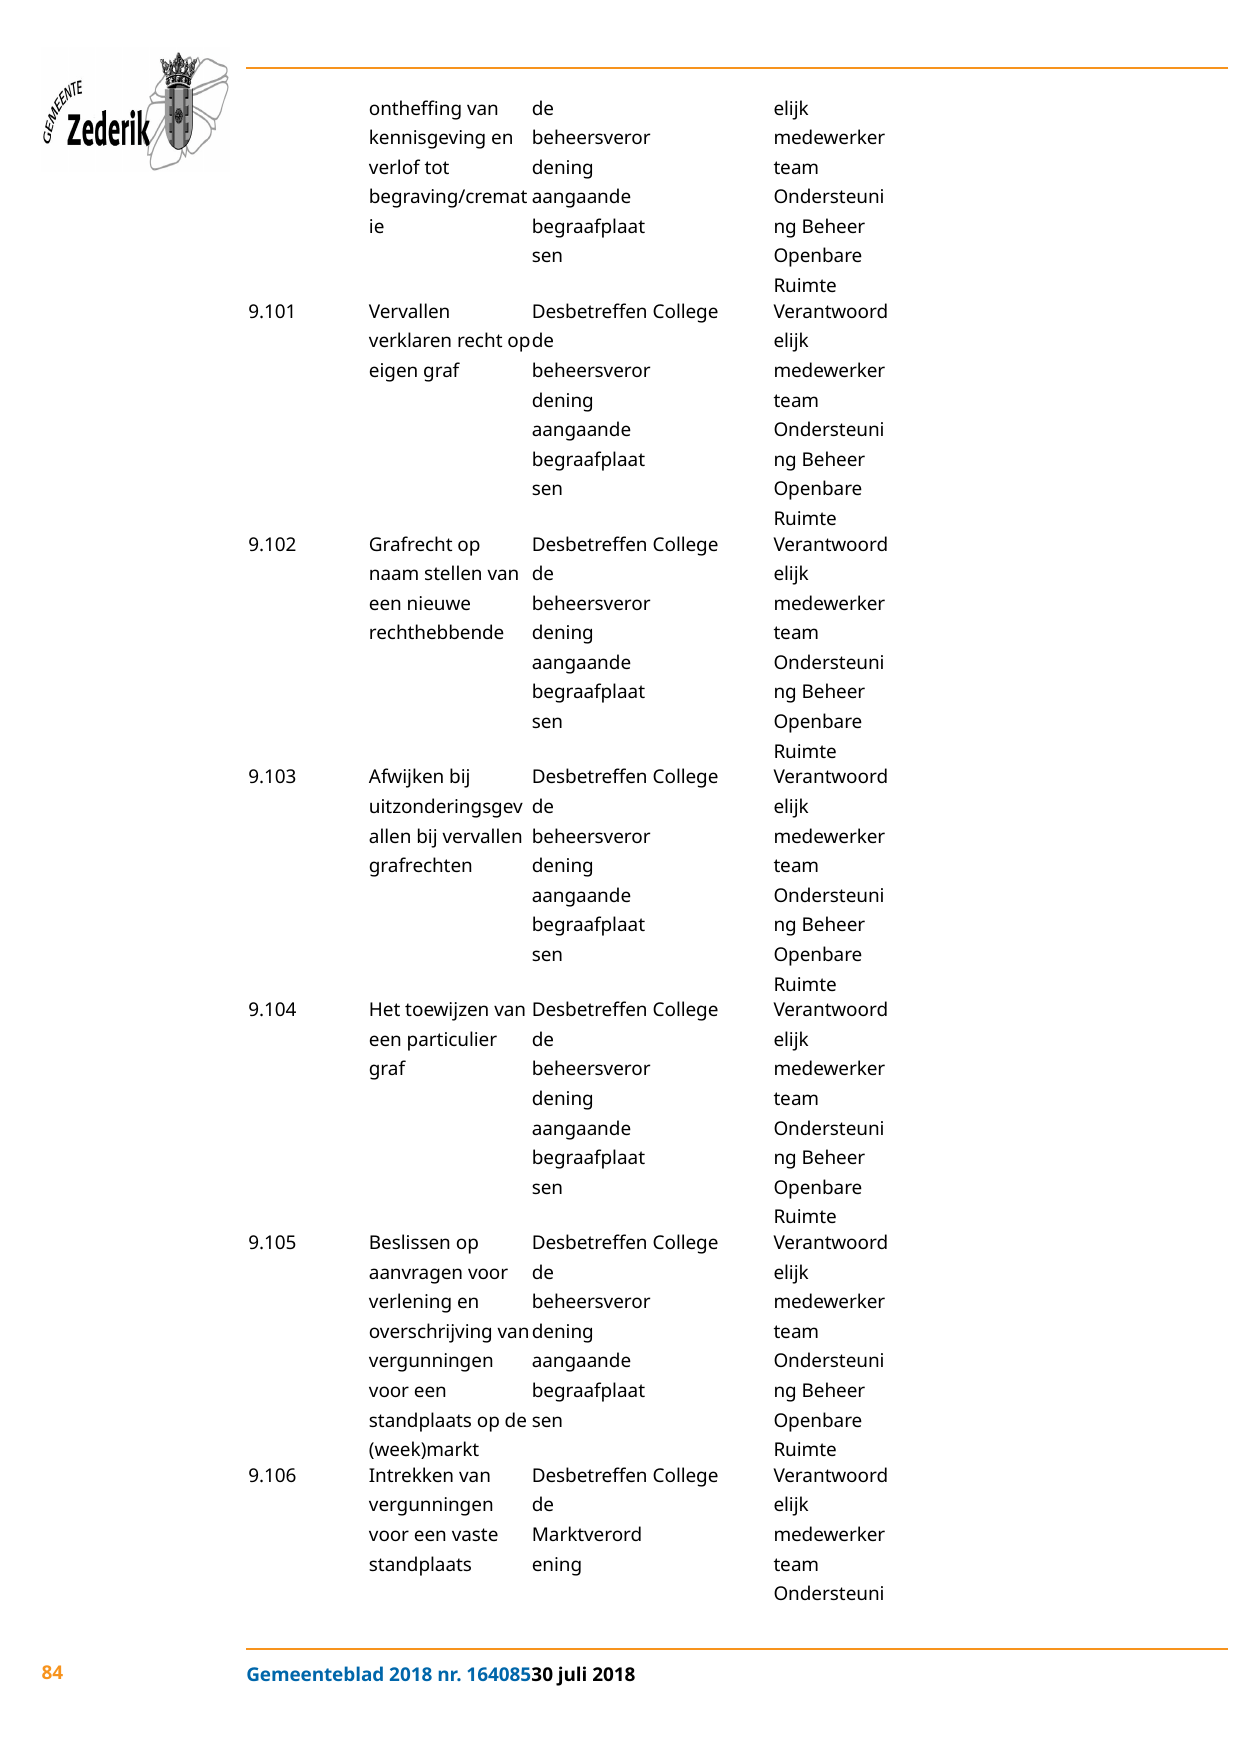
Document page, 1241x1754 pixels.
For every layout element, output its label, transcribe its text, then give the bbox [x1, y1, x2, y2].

table_cell Verantwoordelijk medewerker team Ondersteuni [773, 1462, 894, 1606]
table_cell Grafrecht op naam stellen van een nieuwe rechthebbende [369, 531, 532, 764]
table_cell Afwijken bij uitzonderingsgevallen bij vervallen grafrechten [369, 764, 532, 996]
table_cell Verantwoordelijk medewerker team Ondersteuning Beheer Openbare Ruimte [773, 531, 894, 764]
table_cell [894, 298, 1015, 531]
table_cell College [653, 1229, 773, 1462]
table_cell elijk medewerker team Ondersteuning Beheer Openbare Ruimte [773, 95, 894, 298]
table_cell [1015, 1229, 1152, 1462]
table_cell [1015, 764, 1152, 996]
table_cell Verantwoordelijk medewerker team Ondersteuning Beheer Openbare Ruimte [773, 1229, 894, 1462]
table_cell Verantwoordelijk medewerker team Ondersteuning Beheer Openbare Ruimte [773, 996, 894, 1229]
table_cell College [653, 1462, 773, 1606]
table_cell 9.102 [248, 531, 369, 764]
table_cell [653, 95, 773, 298]
table_cell [894, 764, 1015, 996]
table_cell College [653, 764, 773, 996]
table_cell [1015, 298, 1152, 531]
table_cell [894, 531, 1015, 764]
table_cell College [653, 531, 773, 764]
table_cell [1015, 1462, 1152, 1606]
table_cell 9.104 [248, 996, 369, 1229]
table_cell Desbetreffende beheersverordening aangaande begraafplaatsen [532, 531, 652, 764]
table_cell [248, 95, 369, 298]
table_cell Beslissen op aanvragen voor verlening en overschrijving van vergunningen voor een standplaats op de (week)markt [369, 1229, 532, 1462]
table_cell Desbetreffende beheersverordening aangaande begraafplaatsen [532, 996, 652, 1229]
table_cell Verantwoordelijk medewerker team Ondersteuning Beheer Openbare Ruimte [773, 764, 894, 996]
table_cell Vervallen verklaren recht op eigen graf [369, 298, 532, 531]
table_cell de beheersverordening aangaande begraafplaatsen [532, 95, 652, 298]
table_cell College [653, 298, 773, 531]
table_cell [894, 95, 1015, 298]
table_cell 9.103 [248, 764, 369, 996]
table_cell [894, 1229, 1015, 1462]
table_cell [894, 996, 1015, 1229]
table_cell Desbetreffende beheersverordening aangaande begraafplaatsen [532, 1229, 652, 1462]
picture [41, 47, 231, 172]
table_cell Intrekken van vergunningen voor een vaste standplaats [369, 1462, 532, 1606]
table_cell 9.101 [248, 298, 369, 531]
table_cell [1015, 531, 1152, 764]
table_cell Verantwoordelijk medewerker team Ondersteuning Beheer Openbare Ruimte [773, 298, 894, 531]
table_cell [1015, 95, 1152, 298]
table_cell Het toewijzen van een particulier graf [369, 996, 532, 1229]
table_cell Desbetreffende Marktverordening [532, 1462, 652, 1606]
table_cell Desbetreffende beheersverordening aangaande begraafplaatsen [532, 298, 652, 531]
table_cell 9.105 [248, 1229, 369, 1462]
table_cell [894, 1462, 1015, 1606]
table_cell [1015, 996, 1152, 1229]
table_cell ontheffing van kennisgeving en verlof tot begraving/crematie [369, 95, 532, 298]
table_cell College [653, 996, 773, 1229]
table_cell 9.106 [248, 1462, 369, 1606]
table_cell Desbetreffende beheersverordening aangaande begraafplaatsen [532, 764, 652, 996]
